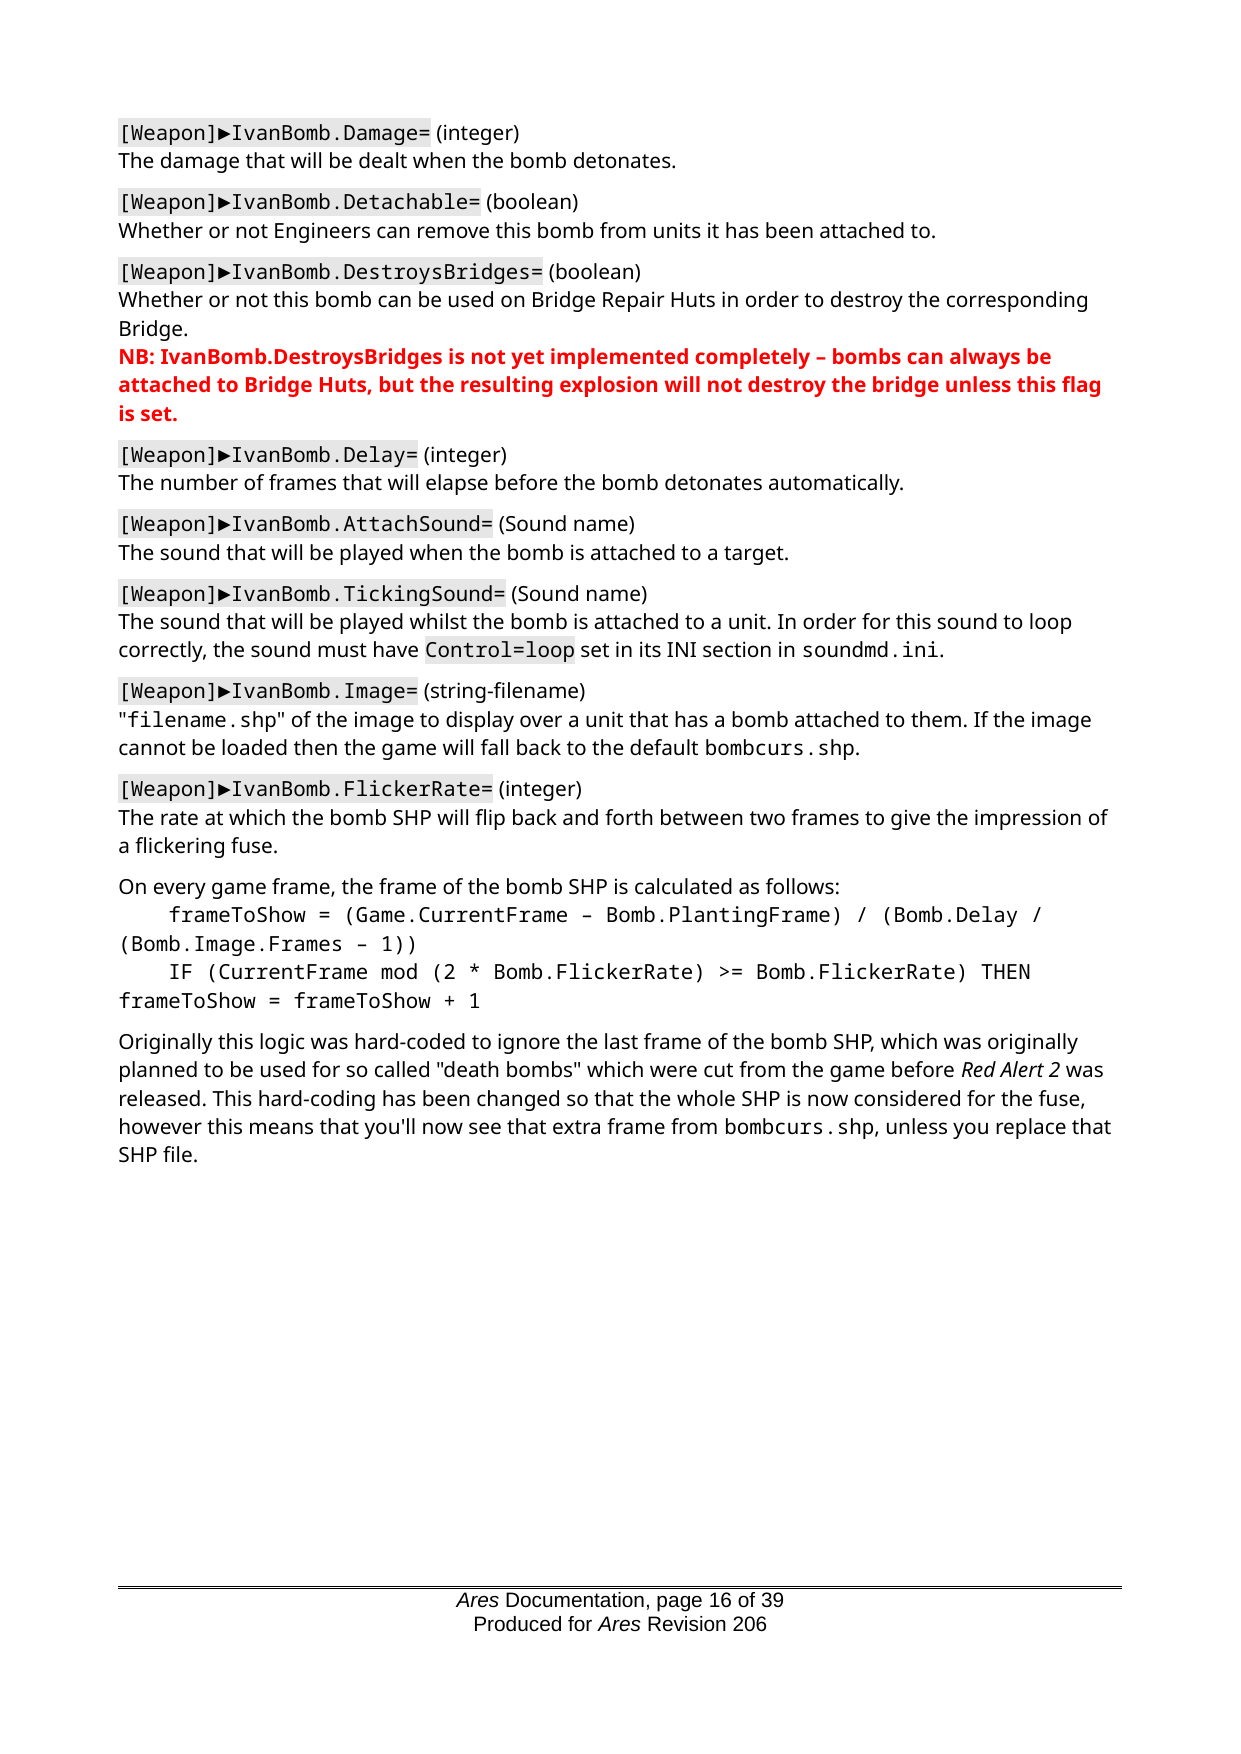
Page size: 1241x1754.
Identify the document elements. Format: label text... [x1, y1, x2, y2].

text [Weapon]►IvanBomb.TickingSound= (Sound name) The sound that will be played whilst the bomb is attached to a unit. In order for this sound to loop correctly, the sound must have Control=loop set in its INI section in soundmd.ini. [118, 579, 1122, 664]
text [Weapon]►IvanBomb.Detachable= (boolean) Whether or not Engineers can remove this bomb from units it has been attached to. [118, 187, 1122, 244]
text [Weapon]►IvanBomb.Image= (string-filename) "filename.shp" of the image to display over a unit that has a bomb attached to them. If the image cannot be loaded then the game will fall back to the default bombcurs.shp. [118, 677, 1122, 762]
text [Weapon]►IvanBomb.Damage= (integer) The damage that will be dealt when the bomb detonates. [118, 118, 1122, 175]
text [Weapon]►IvanBomb.Delay= (integer) The number of frames that will elapse before the bomb detonates automatically. [118, 440, 1122, 497]
text On every game frame, the frame of the bomb SHP is calculated as follows: frameToShow = (Game.CurrentFrame – Bomb.PlantingFrame) / (Bomb.Delay / (Bomb.Image.Frames – 1)) IF (CurrentFrame mod (2 * Bomb.FlickerRate) >= Bomb.FlickerRate) THEN frameToShow = frameToShow + 1 [118, 872, 1122, 1014]
text [Weapon]►IvanBomb.FlickerRate= (integer) The rate at which the bomb SHP will flip back and forth between two frames to give the impression of a flickering fuse. [118, 774, 1122, 860]
text [Weapon]►IvanBomb.AttachSound= (Sound name) The sound that will be played when the bomb is attached to a target. [118, 509, 1122, 566]
text [Weapon]►IvanBomb.DestroysBridges= (boolean) Whether or not this bomb can be used on Bridge Repair Huts in order to destroy the corresponding Bridge. NB: IvanBomb.DestroysBridges is not yet implemented completely – bombs can always be attached to Bridge Huts, but the resulting explosion will not destroy the bridge unless this flag is set. [118, 257, 1122, 427]
text Originally this logic was hard-coded to ignore the last frame of the bomb SHP, which was originally planned to be used for so called "death bombs" which were cut from the game before Red Alert 2 was released. This hard-coding has been changed so that the whole SHP is now considered for the fuse, however this means that you'll now see that extra frame from bombcurs.shp, unless you replace that SHP file. [118, 1027, 1122, 1169]
